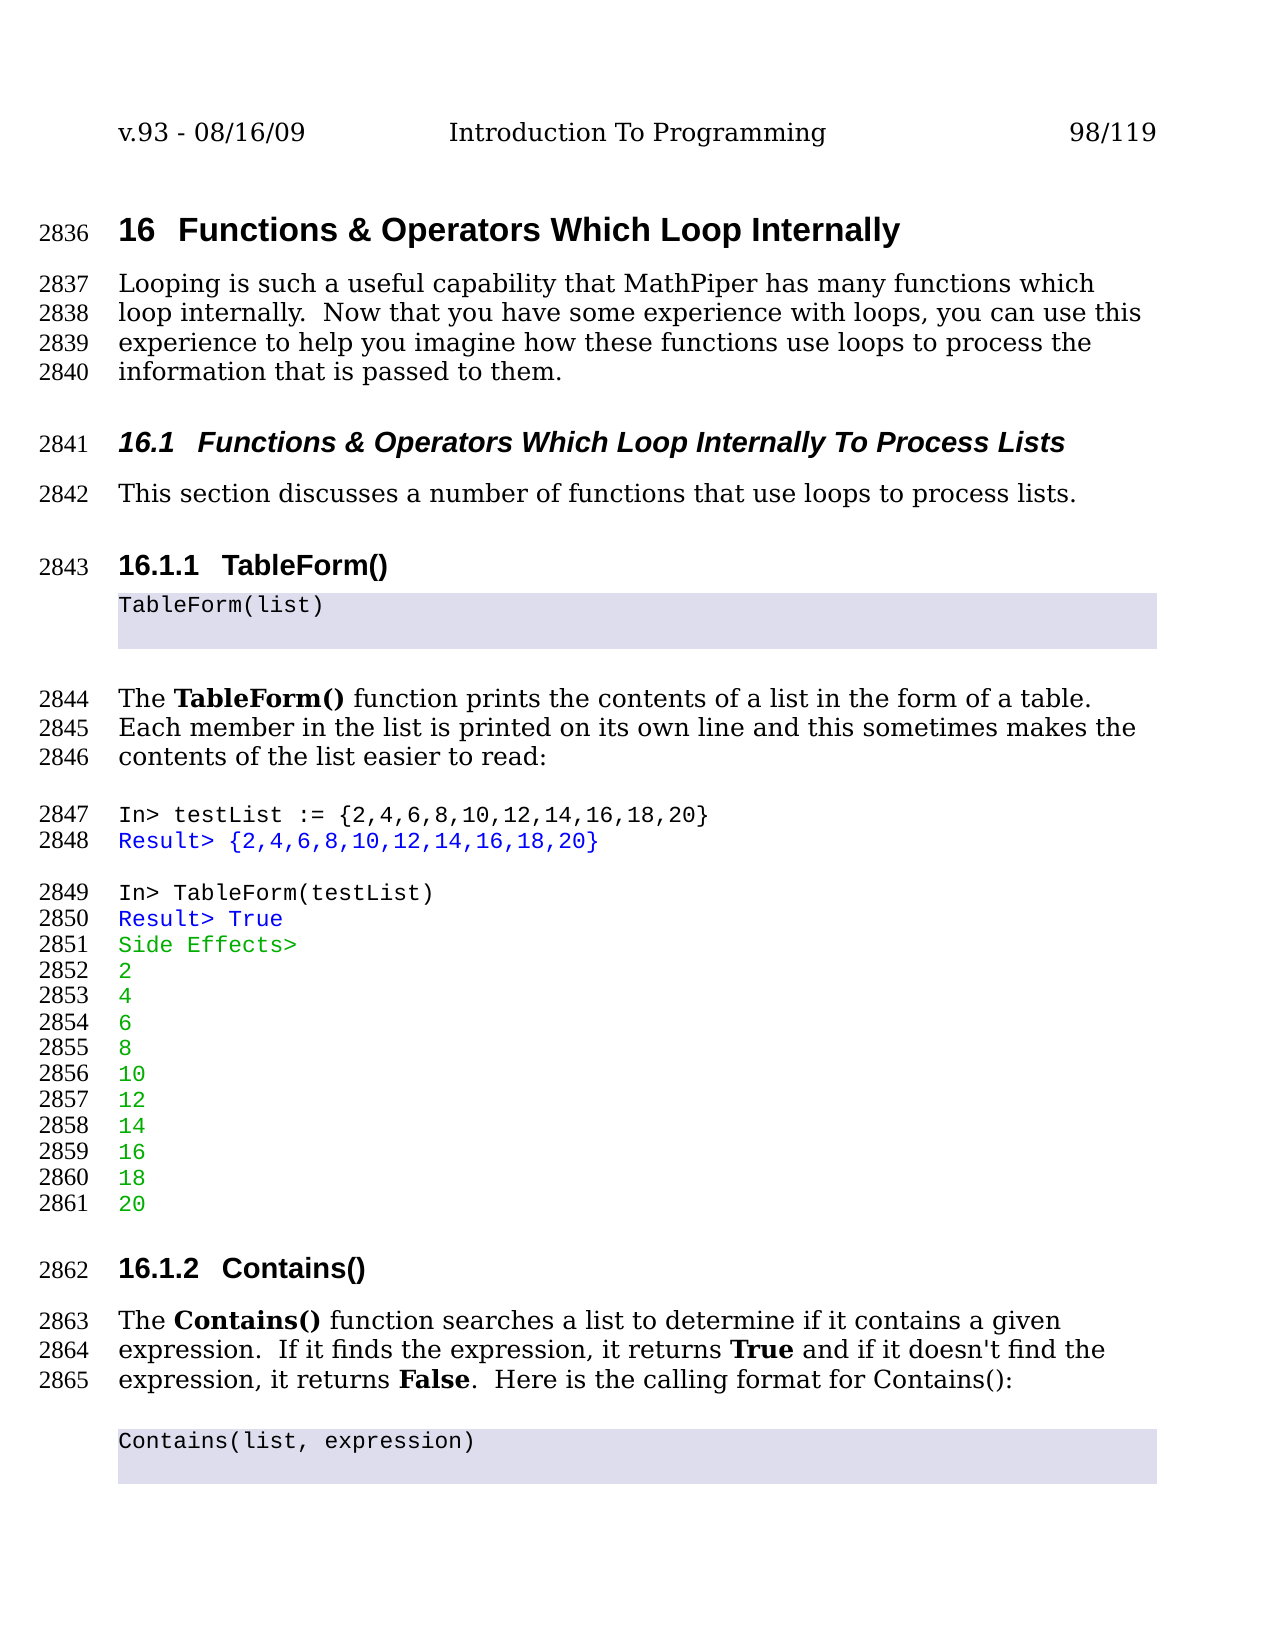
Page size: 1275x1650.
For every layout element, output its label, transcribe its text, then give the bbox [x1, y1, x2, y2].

text 18 [118, 1166, 1157, 1192]
text 4 [118, 985, 1157, 1011]
text Result> True [118, 907, 1157, 933]
text In> testList := {2,4,6,8,10,12,14,16,18,20} [118, 803, 1157, 829]
text 6 [118, 1011, 1157, 1037]
text 2 [118, 959, 1157, 985]
text Looping is such a useful capability that MathPiper has many functions which loop internally. Now that you have some experience with loops, you can use this experience to help you imagine how these functions use loops to process the information that is passed to them. [118, 269, 1157, 386]
table_header Contains(list, expression) [118, 1429, 1157, 1484]
text The Contains() function searches a list to determine if it contains a given expression. If it finds the expression, it returns True and if it doesn't find the expression, it returns False. Here is the calling format for Contains(): [118, 1306, 1157, 1394]
text Result> {2,4,6,8,10,12,14,16,18,20} [118, 829, 1157, 855]
text This section discusses a number of functions that use loops to process lists. [118, 479, 1157, 509]
subtitle Functions & Operators Which Loop Internally To Process Lists [118, 425, 1157, 459]
text 16 [118, 1141, 1157, 1166]
text 10 [118, 1063, 1157, 1089]
text The TableForm() function prints the contents of a list in the form of a table. Each member in the list is printed on its own line and this sometimes makes the contents of the list easier to read: [118, 684, 1157, 771]
text 8 [118, 1037, 1157, 1063]
text 14 [118, 1114, 1157, 1141]
text Side Effects> [118, 933, 1157, 959]
text 20 [118, 1192, 1157, 1218]
table_header TableForm(list) [118, 593, 1157, 649]
text 12 [118, 1089, 1157, 1114]
subtitle Contains() [118, 1251, 1157, 1285]
text In> TableForm(testList) [118, 881, 1157, 907]
subtitle Functions & Operators Which Loop Internally [118, 210, 1157, 248]
subtitle TableForm() [118, 548, 1157, 581]
